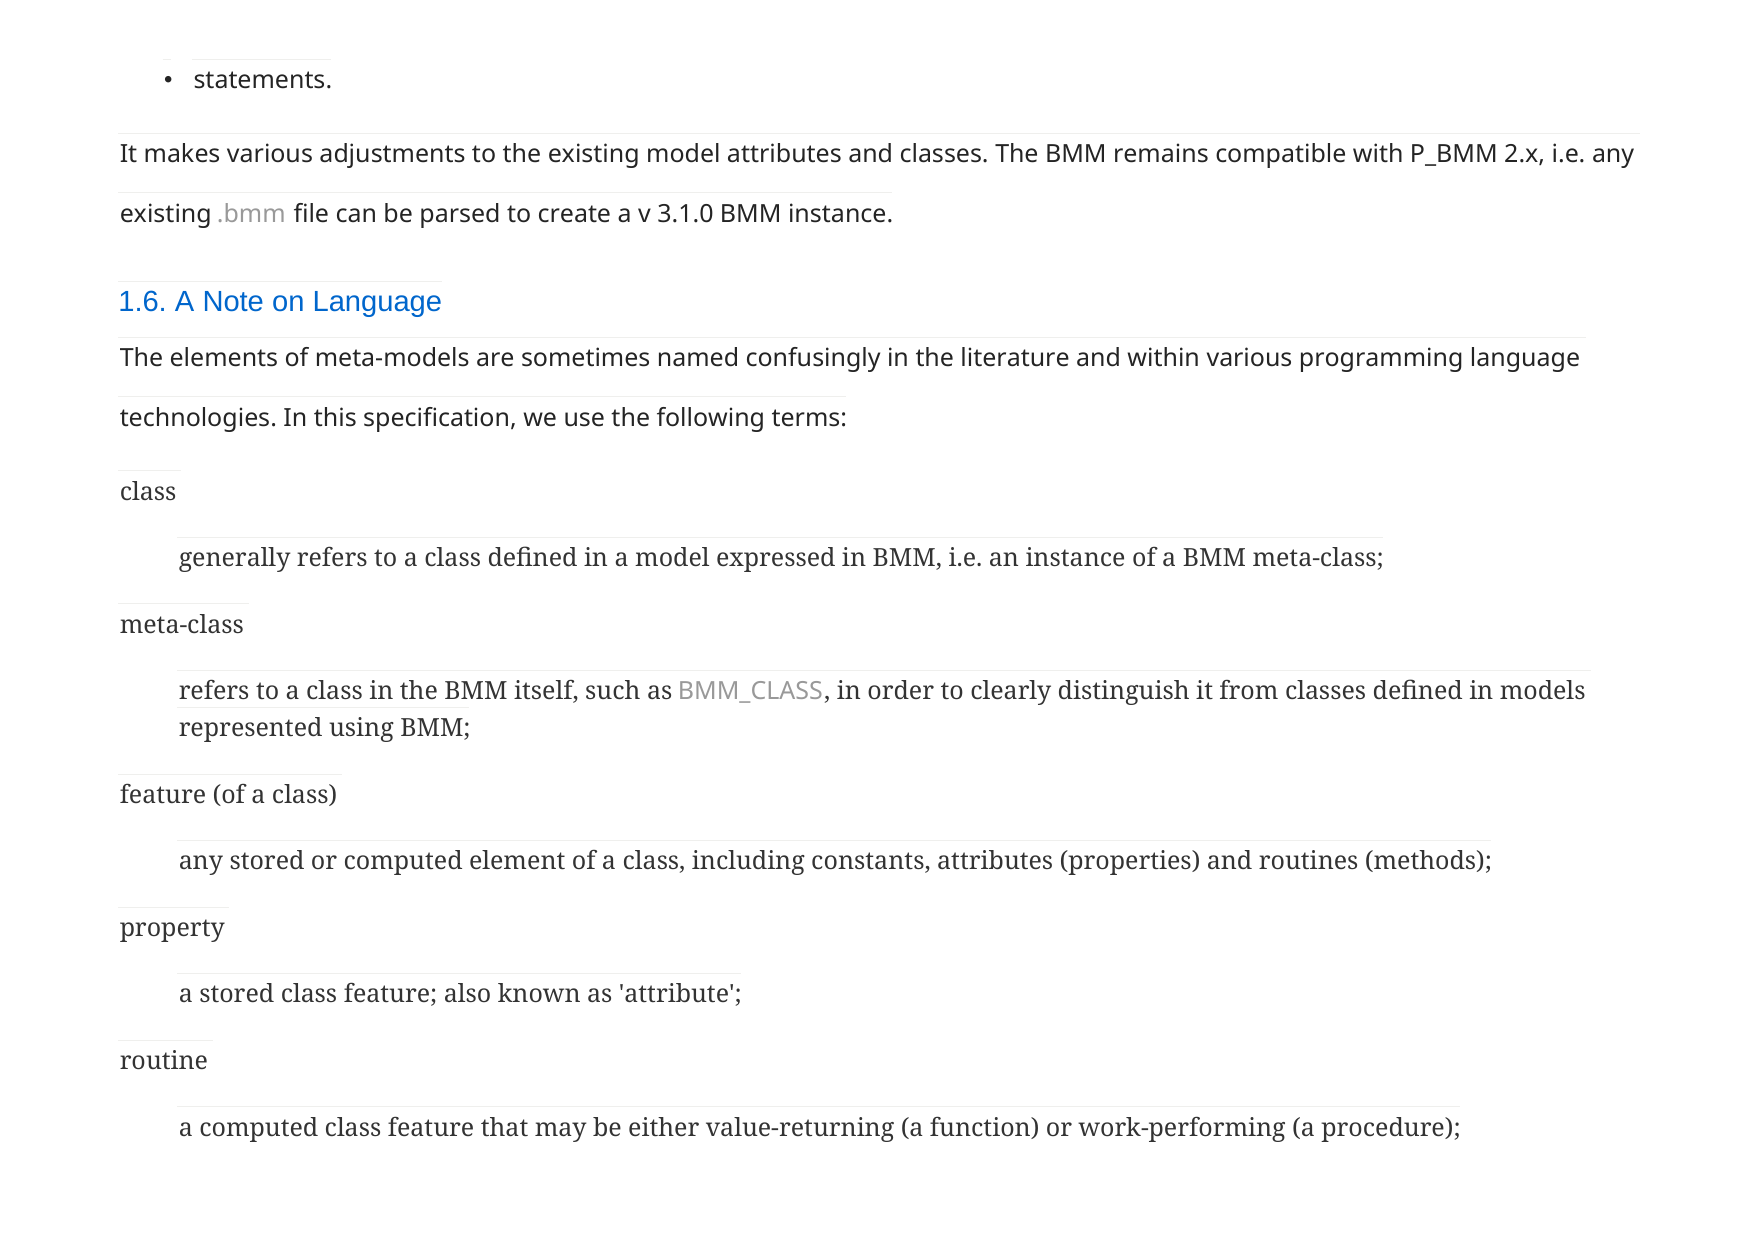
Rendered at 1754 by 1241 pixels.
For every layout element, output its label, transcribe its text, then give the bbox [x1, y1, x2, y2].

list refers to a class in the BMM itself, such as BMM_CLASS, in order to clearly distinguish it from classes defined in models represented using BMM; [177, 670, 1695, 744]
subtitle routine [118, 1040, 1695, 1077]
subtitle 1.6. A Note on Language [118, 281, 1695, 317]
list any stored or computed element of a class, including constants, attributes (properties) and routines (methods); [177, 840, 1695, 877]
subtitle meta-class [118, 603, 1695, 640]
subtitle feature (of a class) [118, 773, 1695, 811]
subtitle property [118, 907, 1695, 944]
list statements. [162, 59, 1695, 96]
list generally refers to a class defined in a model expressed in BMM, i.e. an instance of a BMM meta-class; [177, 537, 1695, 574]
list a stored class feature; also known as 'attribute'; [177, 973, 1695, 1010]
text It makes various adjustments to the existing model attributes and classes. The BMM remains compatible with P_BMM 2.x, i.e. any existing .bmm file can be parsed to create a v 3.1.0 BMM instance. [118, 133, 1695, 229]
text The elements of meta-models are sometimes named confusingly in the literature and within various programming language technologies. In this specification, we use the following terms: [118, 337, 1695, 433]
list a computed class feature that may be either value-returning (a function) or work-performing (a procedure); [177, 1106, 1695, 1143]
subtitle class [118, 470, 1695, 507]
